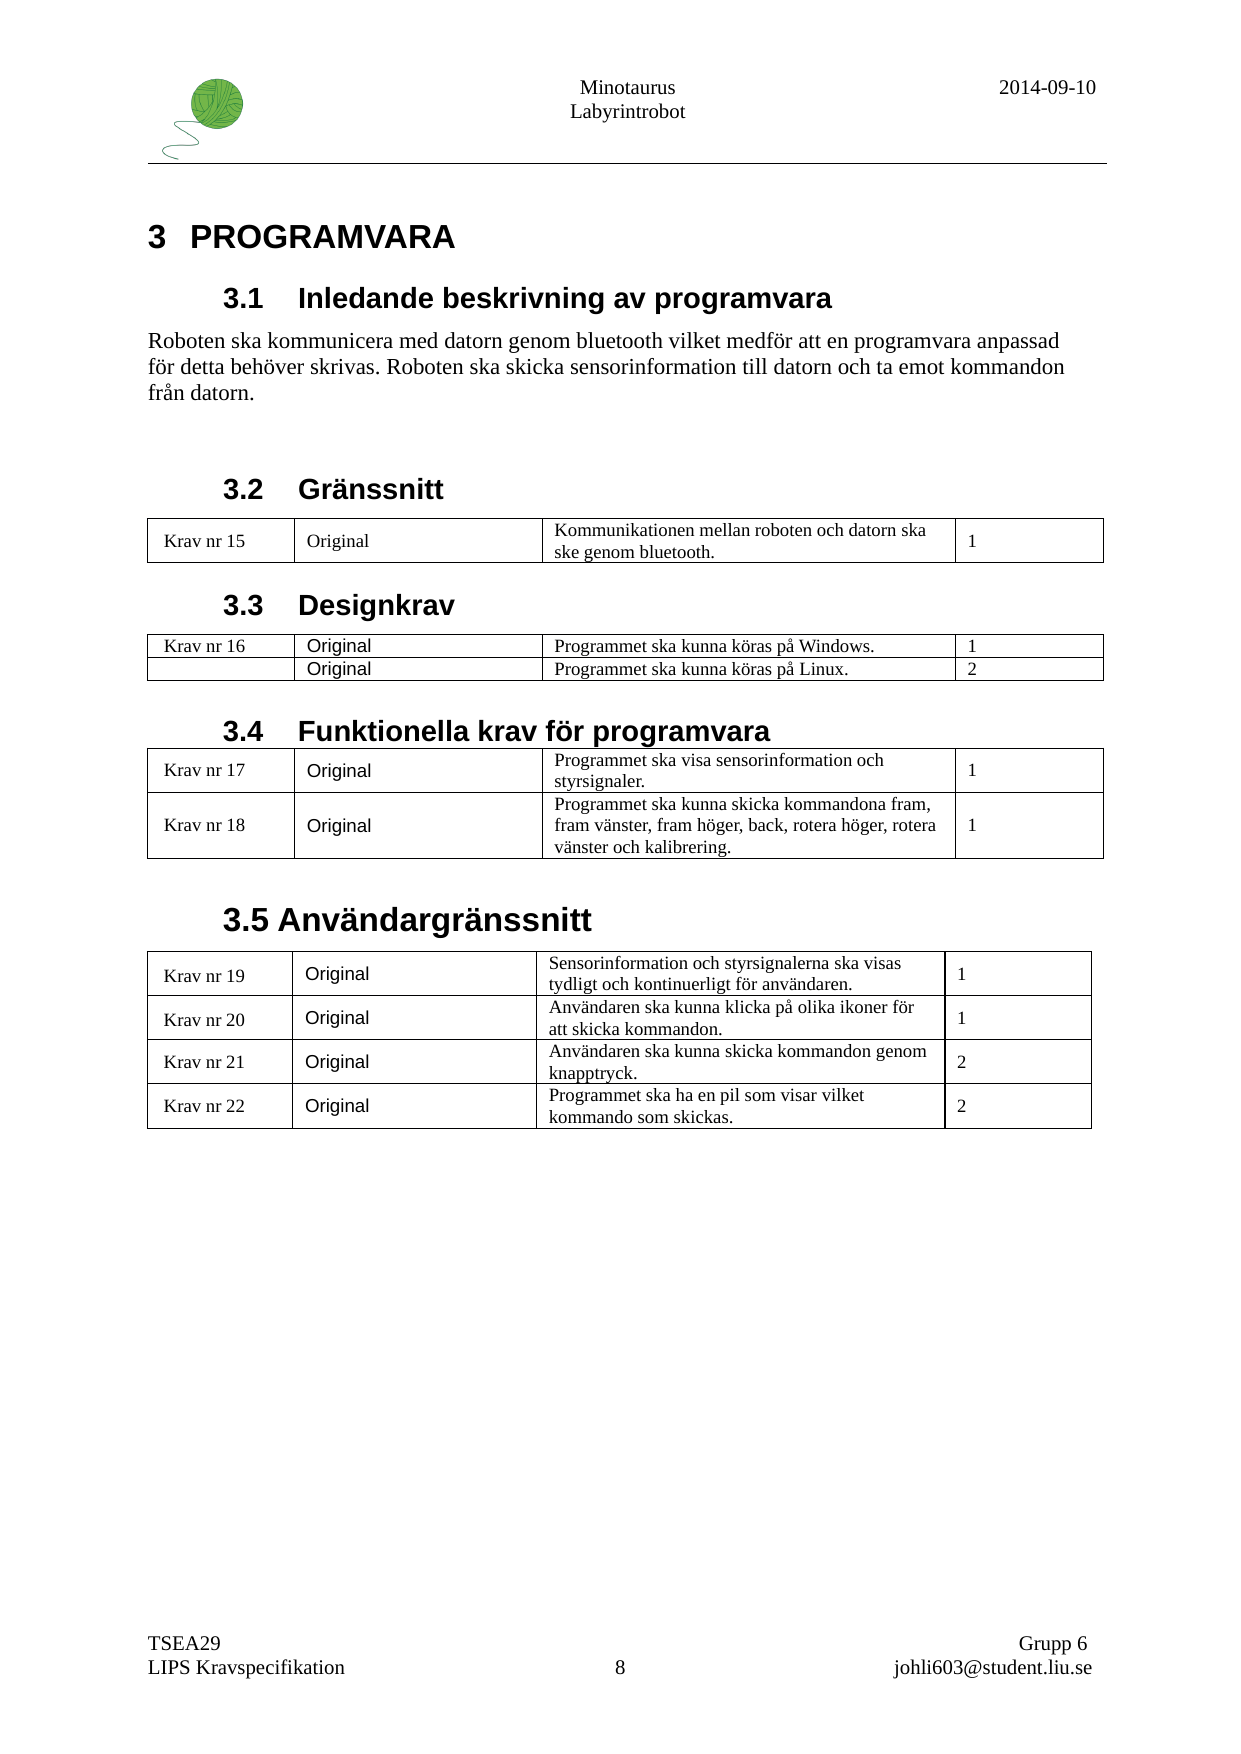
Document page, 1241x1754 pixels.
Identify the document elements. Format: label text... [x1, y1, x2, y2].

table_header 1 [956, 519, 1103, 562]
table_header 1 [946, 952, 1091, 995]
table_cell Original [295, 658, 542, 679]
table_cell Programmet ska kunna köras på Linux. [543, 658, 955, 679]
table_cell [148, 996, 292, 1039]
table_cell Original [293, 1084, 536, 1127]
table_cell Original [293, 1040, 536, 1083]
table_header Programmet ska kunna köras på Windows. [543, 635, 955, 657]
table_header Original [293, 952, 536, 995]
subtitle PROGRAMVARA [148, 217, 1092, 256]
table_cell [148, 1040, 292, 1083]
table_cell 1 [956, 793, 1103, 857]
picture [159, 75, 248, 163]
subtitle Gränssnitt [223, 472, 1092, 506]
table_header [148, 635, 294, 657]
table_header 1 [956, 749, 1103, 792]
table_header Programmet ska visa sensorinformation och styrsignaler. [543, 749, 955, 792]
table_header Original [295, 749, 542, 792]
subtitle Inledande beskrivning av programvara [223, 281, 1092, 314]
table_cell 2 [946, 1084, 1091, 1127]
table_cell 2 [956, 658, 1103, 679]
table_cell Original [293, 996, 536, 1039]
text Roboten ska kommunicera med datorn genom bluetooth vilket medför att en programvara anpassad för detta behöver skrivas. Roboten ska skicka sensorinformation till datorn och ta emot kommandon från datorn. [148, 327, 1092, 406]
table_cell [148, 1084, 292, 1127]
subtitle Designkrav [223, 588, 1092, 622]
table_header [148, 749, 294, 792]
table_cell [148, 793, 294, 857]
table_header Original [295, 519, 542, 562]
table_cell Programmet ska kunna skicka kommandona fram, fram vänster, fram höger, back, rotera höger, rotera vänster och kalibrering. [543, 793, 955, 857]
table_cell Programmet ska ha en pil som visar vilket kommando som skickas. [537, 1084, 944, 1127]
table_cell 2 [946, 1040, 1091, 1083]
table_header Original [295, 635, 542, 657]
table_cell Användaren ska kunna klicka på olika ikoner för att skicka kommandon. [537, 996, 944, 1039]
table_cell 1 [946, 996, 1091, 1039]
table_header [148, 952, 292, 995]
table_cell Användaren ska kunna skicka kommandon genom knapptryck. [537, 1040, 944, 1083]
table_header 1 [956, 635, 1103, 657]
text 3.5 Användargränssnitt [148, 900, 1092, 938]
table_header [148, 519, 294, 562]
table_header Kommunikationen mellan roboten och datorn ska ske genom bluetooth. [543, 519, 955, 562]
table_header Sensorinformation och styrsignalerna ska visas tydligt och kontinuerligt för användaren. [537, 952, 944, 995]
table_cell [148, 658, 294, 679]
table_cell Original [295, 793, 542, 857]
text 3.4 Funktionella krav för programvara [148, 714, 1092, 748]
